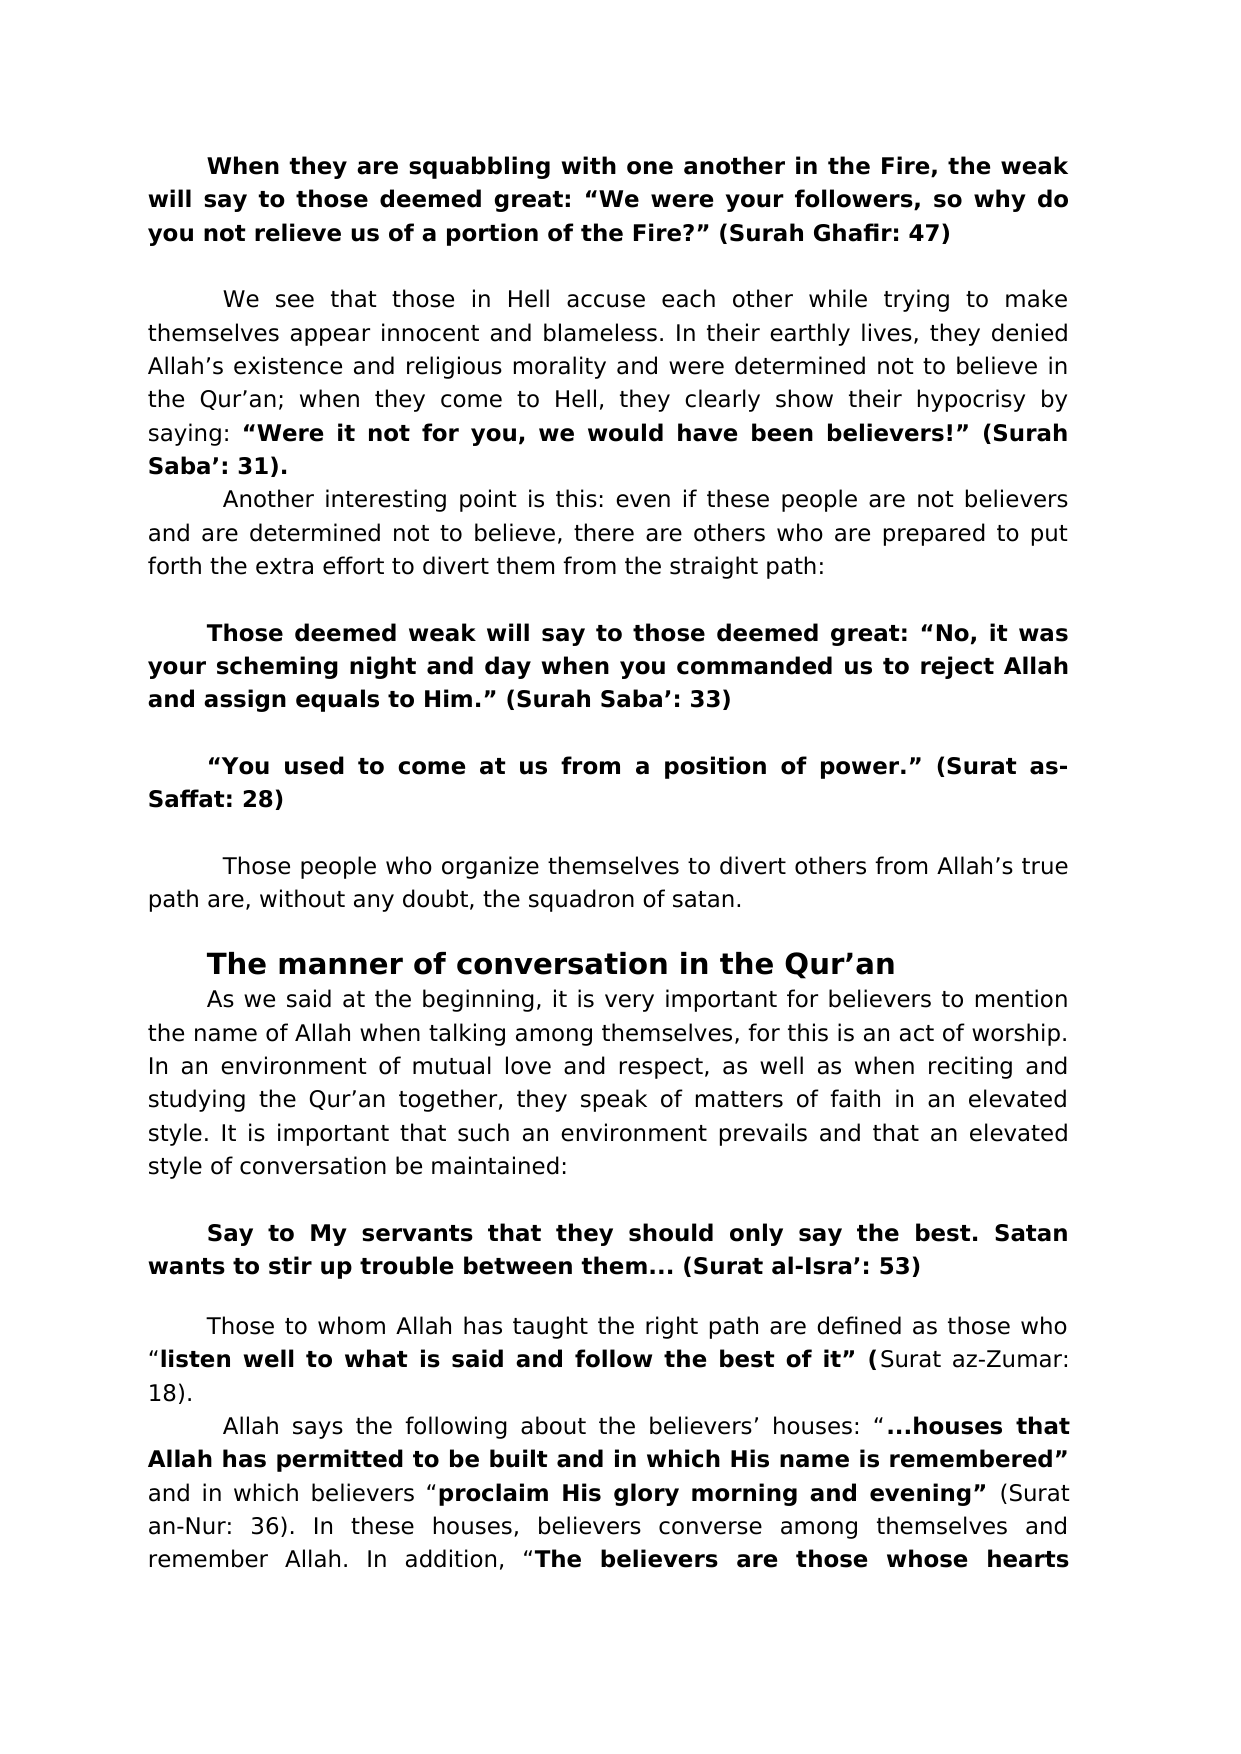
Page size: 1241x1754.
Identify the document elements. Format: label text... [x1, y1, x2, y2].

text The manner of conversation in the Qur’an [148, 948, 1070, 981]
text Another interesting point is this: even if these people are not believers and are determined not to believe, there are others who are prepared to put forth the extra effort to divert them from the straight path: [148, 481, 1070, 581]
text “You used to come at us from a position of power.” (Surat as-Saffat: 28) [148, 748, 1070, 814]
text Those people who organize themselves to divert others from Allah’s true path are, without any doubt, the squadron of satan. [148, 848, 1070, 914]
text When they are squabbling with one another in the Fire, the weak will say to those deemed great: “We were your followers, so why do you not relieve us of a portion of the Fire?” (Surah Ghafir: 47) [148, 148, 1070, 248]
text Those deemed weak will say to those deemed great: “No, it was your scheming night and day when you commanded us to reject Allah and assign equals to Him.” (Surah Saba’: 33) [148, 614, 1070, 714]
text We see that those in Hell accuse each other while trying to make themselves appear innocent and blameless. In their earthly lives, they denied Allah’s existence and religious morality and were determined not to believe in the Qur’an; when they come to Hell, they clearly show their hypocrisy by saying: “Were it not for you, we would have been believers!” (Surah Saba’: 31). [148, 281, 1070, 481]
text As we said at the beginning, it is very important for believers to mention the name of Allah when talking among themselves, for this is an act of worship. In an environment of mutual love and respect, as well as when reciting and studying the Qur’an together, they speak of matters of faith in an elevated style. It is important that such an environment prevails and that an elevated style of conversation be maintained: [148, 981, 1070, 1181]
text Those to whom Allah has taught the right path are defined as those who “listen well to what is said and follow the best of it” (Surat az-Zumar: 18). [148, 1308, 1070, 1408]
text Say to My servants that they should only say the best. Satan wants to stir up trouble between them... (Surat al-Isra’: 53) [148, 1214, 1070, 1281]
text Allah says the following about the believers’ houses: “...houses that Allah has permitted to be built and in which His name is remembered” and in which believers “proclaim His glory morning and evening” (Surat an-Nur: 36). In these houses, believers converse among themselves and remember Allah. In addition, “The believers are those whose hearts [148, 1408, 1070, 1574]
